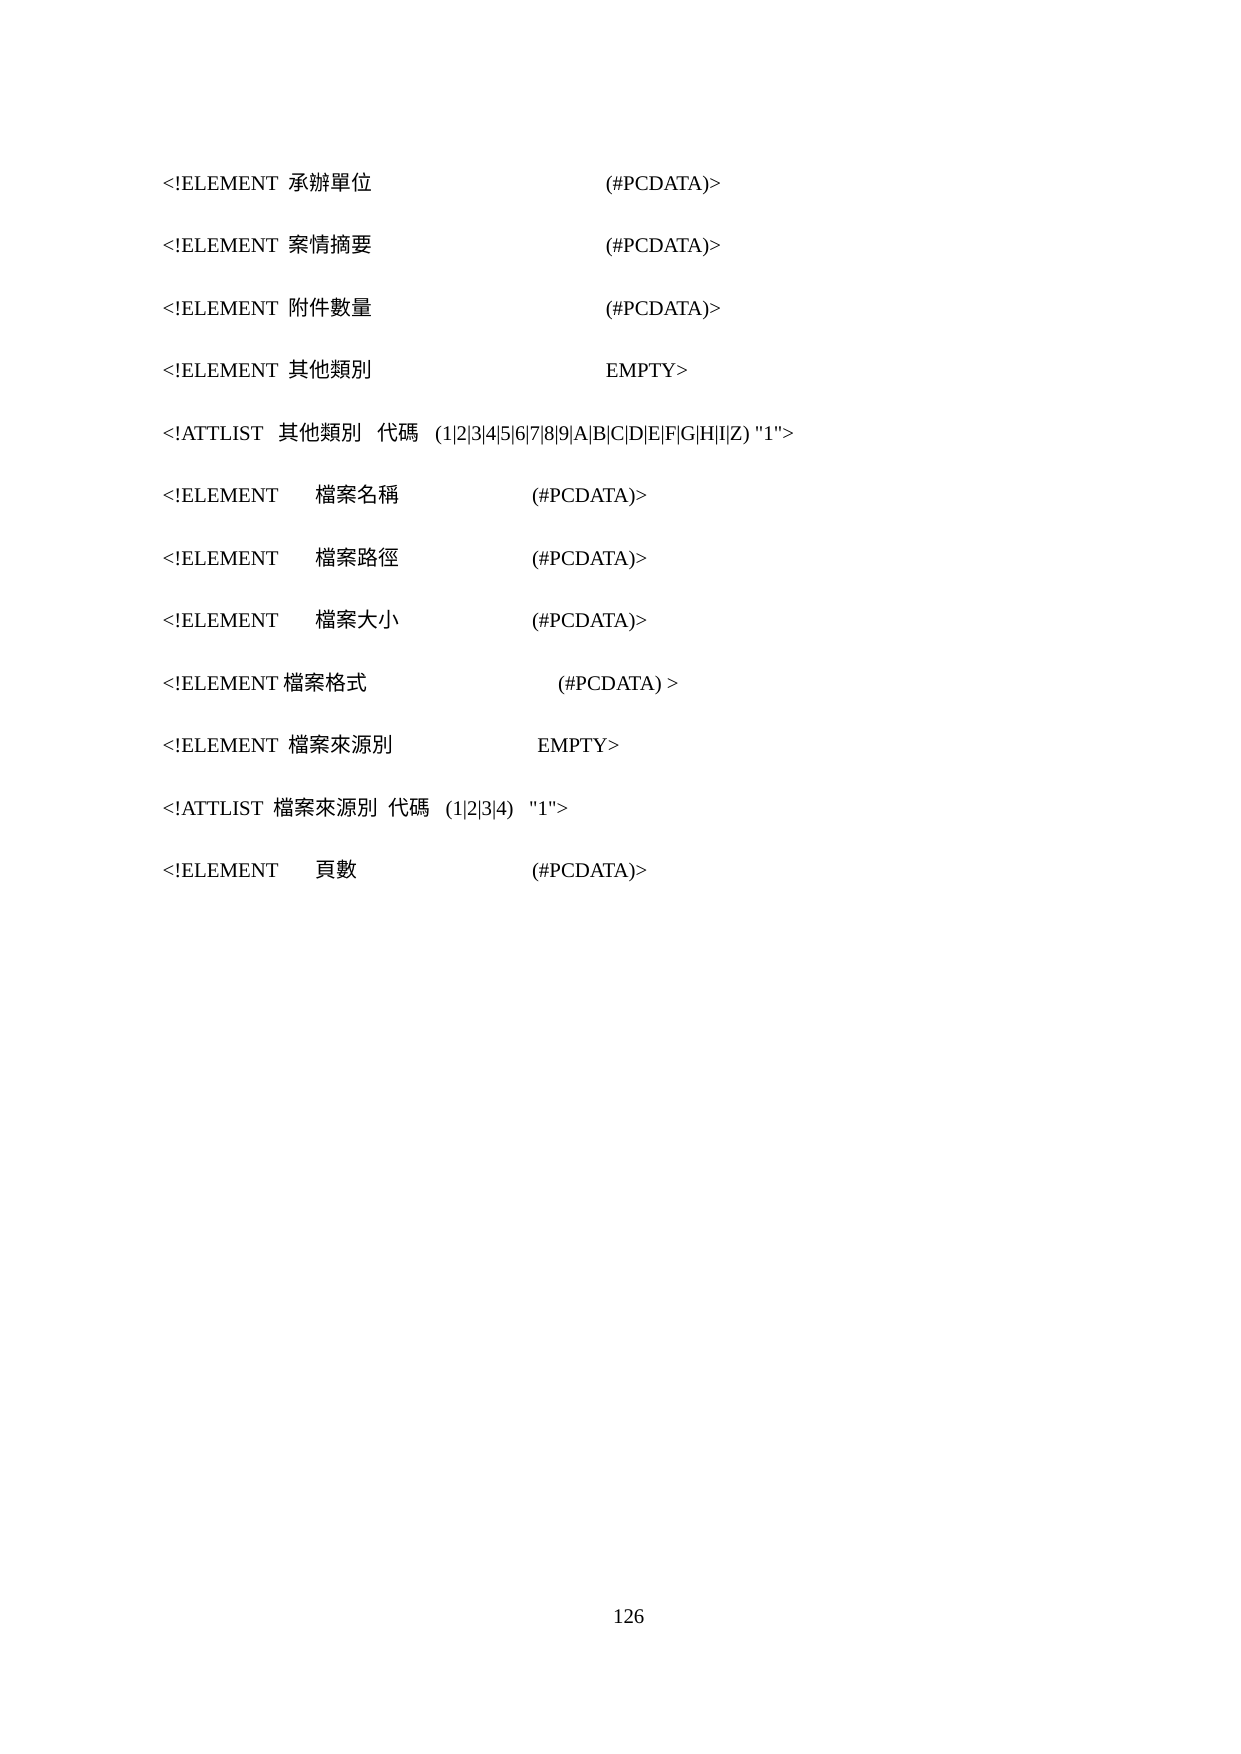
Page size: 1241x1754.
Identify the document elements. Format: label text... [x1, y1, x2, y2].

text <!ELEMENT 頁數 (#PCDATA)> [162, 827, 1094, 889]
text <!ELEMENT 檔案格式 (#PCDATA) > [162, 639, 1094, 702]
text <!ELEMENT 案情摘要 (#PCDATA)> [162, 202, 1094, 264]
text <!ELEMENT 檔案路徑 (#PCDATA)> [162, 514, 1094, 577]
text <!ATTLIST 檔案來源別 代碼 (1|2|3|4) "1"> [162, 764, 1094, 827]
text <!ELEMENT 檔案來源別 EMPTY> [162, 702, 1094, 764]
text <!ELEMENT 檔案名稱 (#PCDATA)> [162, 452, 1094, 514]
text <!ATTLIST 其他類別 代碼 (1|2|3|4|5|6|7|8|9|A|B|C|D|E|F|G|H|I|Z) "1"> [162, 389, 1094, 452]
text <!ELEMENT 承辦單位 (#PCDATA)> [162, 139, 1094, 202]
text <!ELEMENT 附件數量 (#PCDATA)> [162, 264, 1094, 327]
text <!ELEMENT 檔案大小 (#PCDATA)> [162, 577, 1094, 639]
text <!ELEMENT 其他類別 EMPTY> [162, 327, 1094, 389]
